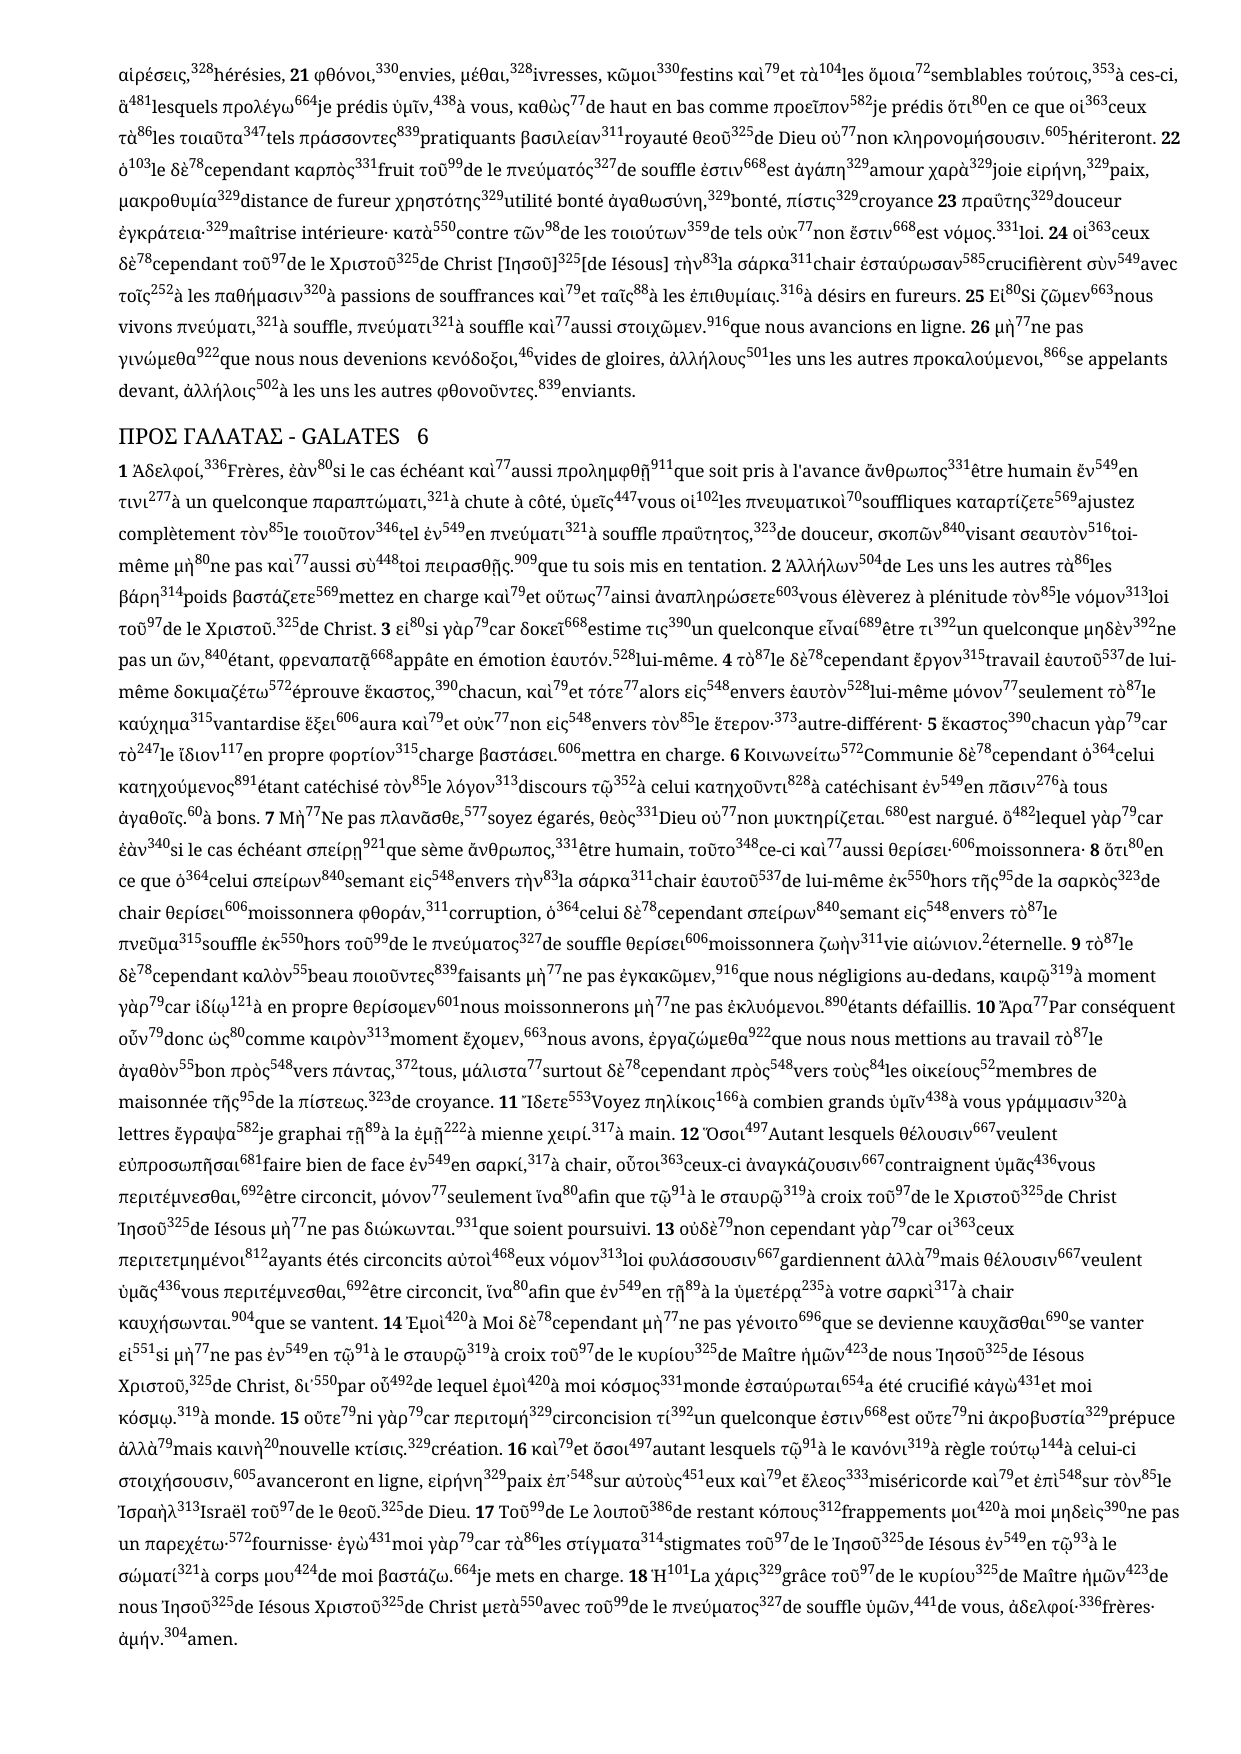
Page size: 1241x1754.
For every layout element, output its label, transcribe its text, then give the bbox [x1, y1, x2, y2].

text 1 Τῇ89à La ἐλευθερίᾳ317à liberté ἡμᾶς416nous Χριστὸς331Christ ἠλευθέρωσεν·586libéra· στήκετε569tenez debout οὖν79donc καὶ79et μὴ77ne pas πάλιν77de nouveau ζυγῷ319à joug-balance δουλείας323de esclavage ἐνέχεσθε.577soyez tenus au-dedans. 2 Ἴδε306Voici ἐγὼ431moi Παῦλος331Paulus λέγω664je dis ὑμῖν438à vous ὅτι80en ce que ἐὰν80si le cas échéant περιτέμνησθε,930que vous soyez circoncit, Χριστὸς331Christ ὑμᾶς436vous οὐδὲν375aucun ὠφελήσει.606profitera. 3 μαρτύρομαι670je me rends témoignage δὲ78cependant πάλιν77de nouveau παντὶ275à tout ἀνθρώπῳ319à être humain περιτεμνομένῳ880à étant circoncit ὅτι80en ce que ὀφειλέτης331débiteur ἐστὶν668est ὅλον269tout entier τὸν85le νόμον313loi ποιῆσαι.681faire. 4 κατηργήθητε597vous fûtes rendu complètement sans travail ἀπὸ550au loin Χριστοῦ,325de Christ, οἵτινες497lesquels des quelconques ἐν549en νόμῳ319à loi δικαιοῦσθε,677vous êtes justifiés, τῆς95de la χάριτος323de grâce ἐξεπέσατε.583vous tombâtes dehors. 5 ἡμεῖς430nous γὰρ79car πνεύματι321à souffle ἐκ550hors πίστεως323de croyance ἐλπίδα311espérance δικαιοσύνης323de justice ἀπεκδεχόμεθα.669nous nous attendons longuement. 6 ἐν549en γὰρ79car Χριστῷ319à Christ Ἰησοῦ319à Iésous οὔτε79ni περιτομή329circoncision τι375un quelconque ἰσχύει668a la ténacité οὔτε79ni ἀκροβυστία329prépuce ἀλλὰ79mais πίστις329croyance δι᾽550par ἀγάπης323de amour ἐνεργουμένη.865se énergisante. 7 Ἐτρέχετε622Vous couriez καλῶς·77bellement· τίς410quel ὑμᾶς436vous ἐνέκοψεν586incisa [τῇ]89[à la] ἀληθείᾳ317à vérité μὴ77ne pas πείθεσθαι;692être persuadé; 8 ἡ101la πεισμονὴ329persuasion οὐκ77non ἐκ550hors τοῦ358de celui καλοῦντος834de appelant ὑμᾶς.436vous. 9 μικρὰ20petite ζύμη329levain ὅλον271tout entier τὸ87le φύραμα315pâte ζυμοῖ.668fermente. 10 ἐγὼ431moi πέποιθα638j'ai persuadé εἰς548envers ὑμᾶς436vous ἐν549en κυρίῳ319à Maître ὅτι80en ce que οὐδὲν271aucun ἄλλο375autre φρονήσετε·603vous penserez· ὁ364celui δὲ78cependant ταράσσων840troublant ὑμᾶς436vous βαστάσει606mettra en charge τὸ87le κρίμα,315objet de jugement, ὅστις498lequel un quelconque ἐὰν340si le cas échéant ᾖ.921que soit. 11 Ἐγὼ431Moi δέ,78cependant, ἀδελφοί,336frères, εἰ80si περιτομὴν311circoncision ἔτι77encore κηρύσσω,664j'annonce, τί399quel ἔτι77encore διώκομαι;676je suis poursuivi; ἄρα77par conséquent κατήργηται654a été rendu complètement sans travail τὸ105le σκάνδαλον333scandale τοῦ97de le σταυροῦ.325de croix. 12 Ὄφελον340Dûment καὶ77aussi ἀποκόψονται611se couperont au loin οἱ363ceux ἀναστατοῦντες839dérangeants ὑμᾶς.436vous. 13 Ὑμεῖς447Vous γὰρ79car ἐπ᾽549sur ἐλευθερίᾳ317à liberté ἐκλήθητε,597vous fûtes appelé, ἀδελφοί·336frères· μόνον77seulement μὴ79ne pas τὴν83la ἐλευθερίαν311liberté εἰς548envers ἀφορμὴν311occasion τῇ89à la σαρκί,317à chair, ἀλλὰ79mais διὰ550par τῆς95de la ἀγάπης323de amour δουλεύετε569soyez esclaves ἀλλήλοις.502à les uns les autres. 14 ὁ103le γὰρ79car πᾶς287tout νόμος331loi ἐν549en ἑνὶ185à un λόγῳ319à discours πεπλήρωται,654a été fait plénitude, ἐν549en τῷ·352à celui· ἀγαπήσεις604tu aimeras τὸν85le πλησίον53prochain σου442de toi ὡς80comme σεαυτόν.516toi-même. 15 εἰ80si δὲ78cependant ἀλλήλους501les uns les autres δάκνετε665vous mordez καὶ79et κατεσθίετε,665vous mangez complètement, βλέπετε569regardez μὴ80ne pas ὑπ᾽550sous ἀλλήλων504de les uns les autres ἀναλωθῆτε.908que vous soyez consumé. 16 Λέγω664Je dis δέ,78cependant, πνεύματι321à souffle περιπατεῖτε569piétinez autour καὶ79et ἐπιθυμίαν311désir en fureur σαρκὸς323de chair οὐ77non μὴ77ne pas τελέσητε.896que vous acheviez. 17 ἡ101la γὰρ79car σὰρξ329chair ἐπιθυμεῖ668désire en fureur κατὰ550contre τοῦ99de le πνεύματος,327de souffle, τὸ105le δὲ78cependant πνεῦμα333souffle κατὰ550contre τῆς95de la σαρκός,323de chair, ταῦτα365ces-ci γὰρ79car ἀλλήλοις503à les uns les autres ἀντίκειται,674se couche contre, ἵνα80afin que μὴ77ne pas ἃ481lesquels ἐὰν340si le cas échéant θέλητε918que vous vouliez ταῦτα347ces-ci ποιῆτε.918que vous fassiez. 18 εἰ80si δὲ78cependant πνεύματι321à souffle ἄγεσθε,677vous êtes conduits, οὐκ77non ἐστὲ665vous êtes ὑπὸ548sous νόμον.313loi. 19 φανερὰ48visibles δέ78cependant ἐστιν668est τὰ104les ἔργα332travaux τῆς95de la σαρκός,323de chair, ἅτινά499lesquels des quelconques ἐστιν668est πορνεία,329pornation, ἀκαθαρσία,329impureté, ἀσέλγεια,329luxure, 20 εἰδωλολατρία,329idolâtrie, φαρμακεία,329pharmacie, ἔχθραι,328haines, ἔρις,329discorde, ζῆλοι,330zèles, θυμοί,330fureurs, ἐριθεῖαι,328rivalités, διχοστασίαι,328dissensions, αἱρέσεις,328hérésies, 21 φθόνοι,330envies, μέθαι,328ivresses, κῶμοι330festins καὶ79et τὰ104les ὅμοια72semblables τούτοις,353à ces-ci, ἃ481lesquels προλέγω664je prédis ὑμῖν,438à vous, καθὼς77de haut en bas comme προεῖπον582je prédis ὅτι80en ce que οἱ363ceux τὰ86les τοιαῦτα347tels πράσσοντες839pratiquants βασιλείαν311royauté θεοῦ325de Dieu οὐ77non κληρονομήσουσιν.605hériteront. 22 ὁ103le δὲ78cependant καρπὸς331fruit τοῦ99de le πνεύματός327de souffle ἐστιν668est ἀγάπη329amour χαρὰ329joie εἰρήνη,329paix, μακροθυμία329distance de fureur χρηστότης329utilité bonté ἀγαθωσύνη,329bonté, πίστις329croyance 23 πραΰτης329douceur ἐγκράτεια·329maîtrise intérieure· κατὰ550contre τῶν98de les τοιούτων359de tels οὐκ77non ἔστιν668est νόμος.331loi. 24 οἱ363ceux δὲ78cependant τοῦ97de le Χριστοῦ325de Christ [Ἰησοῦ]325[de Iésous] τὴν83la σάρκα311chair ἐσταύρωσαν585crucifièrent σὺν549avec τοῖς252à les παθήμασιν320à passions de souffrances καὶ79et ταῖς88à les ἐπιθυμίαις.316à désirs en fureurs. 25 Εἰ80Si ζῶμεν663nous vivons πνεύματι,321à souffle, πνεύματι321à souffle καὶ77aussi στοιχῶμεν.916que nous avancions en ligne. 26 μὴ77ne pas γινώμεθα922que nous nous devenions κενόδοξοι,46vides de gloires, ἀλλήλους501les uns les autres προκαλούμενοι,866se appelants devant, ἀλλήλοις502à les uns les autres φθονοῦντες.839enviants. [118, 59, 1181, 402]
text 1 Ἀδελφοί,336Frères, ἐὰν80si le cas échéant καὶ77aussi προλημφθῇ911que soit pris à l'avance ἄνθρωπος331être humain ἔν549en τινι277à un quelconque παραπτώματι,321à chute à côté, ὑμεῖς447vous οἱ102les πνευματικοὶ70souffliques καταρτίζετε569ajustez complètement τὸν85le τοιοῦτον346tel ἐν549en πνεύματι321à souffle πραΰτητος,323de douceur, σκοπῶν840visant σεαυτὸν516toi-même μὴ80ne pas καὶ77aussi σὺ448toi πειρασθῇς.909que tu sois mis en tentation. 2 Ἀλλήλων504de Les uns les autres τὰ86les βάρη314poids βαστάζετε569mettez en charge καὶ79et οὕτως77ainsi ἀναπληρώσετε603vous élèverez à plénitude τὸν85le νόμον313loi τοῦ97de le Χριστοῦ.325de Christ. 3 εἰ80si γὰρ79car δοκεῖ668estime τις390un quelconque εἶναί689être τι392un quelconque μηδὲν392ne pas un ὤν,840étant, φρεναπατᾷ668appâte en émotion ἑαυτόν.528lui-même. 4 τὸ87le δὲ78cependant ἔργον315travail ἑαυτοῦ537de lui-même δοκιμαζέτω572éprouve ἕκαστος,390chacun, καὶ79et τότε77alors εἰς548envers ἑαυτὸν528lui-même μόνον77seulement τὸ87le καύχημα315vantardise ἕξει606aura καὶ79et οὐκ77non εἰς548envers τὸν85le ἕτερον·373autre-différent· 5 ἕκαστος390chacun γὰρ79car τὸ247le ἴδιον117en propre φορτίον315charge βαστάσει.606mettra en charge. 6 Κοινωνείτω572Communie δὲ78cependant ὁ364celui κατηχούμενος891étant catéchisé τὸν85le λόγον313discours τῷ352à celui κατηχοῦντι828à catéchisant ἐν549en πᾶσιν276à tous ἀγαθοῖς.60à bons. 7 Μὴ77Ne pas πλανᾶσθε,577soyez égarés, θεὸς331Dieu οὐ77non μυκτηρίζεται.680est nargué. ὃ482lequel γὰρ79car ἐὰν340si le cas échéant σπείρῃ921que sème ἄνθρωπος,331être humain, τοῦτο348ce-ci καὶ77aussi θερίσει·606moissonnera· 8 ὅτι80en ce que ὁ364celui σπείρων840semant εἰς548envers τὴν83la σάρκα311chair ἑαυτοῦ537de lui-même ἐκ550hors τῆς95de la σαρκὸς323de chair θερίσει606moissonnera φθοράν,311corruption, ὁ364celui δὲ78cependant σπείρων840semant εἰς548envers τὸ87le πνεῦμα315souffle ἐκ550hors τοῦ99de le πνεύματος327de souffle θερίσει606moissonnera ζωὴν311vie αἰώνιον.2éternelle. 9 τὸ87le δὲ78cependant καλὸν55beau ποιοῦντες839faisants μὴ77ne pas ἐγκακῶμεν,916que nous négligions au-dedans, καιρῷ319à moment γὰρ79car ἰδίῳ121à en propre θερίσομεν601nous moissonnerons μὴ77ne pas ἐκλυόμενοι.890étants défaillis. 10 Ἄρα77Par conséquent οὖν79donc ὡς80comme καιρὸν313moment ἔχομεν,663nous avons, ἐργαζώμεθα922que nous nous mettions au travail τὸ87le ἀγαθὸν55bon πρὸς548vers πάντας,372tous, μάλιστα77surtout δὲ78cependant πρὸς548vers τοὺς84les οἰκείους52membres de maisonnée τῆς95de la πίστεως.323de croyance. 11 Ἴδετε553Voyez πηλίκοις166à combien grands ὑμῖν438à vous γράμμασιν320à lettres ἔγραψα582je graphai τῇ89à la ἐμῇ222à mienne χειρί.317à main. 12 Ὅσοι497Autant lesquels θέλουσιν667veulent εὐπροσωπῆσαι681faire bien de face ἐν549en σαρκί,317à chair, οὗτοι363ceux-ci ἀναγκάζουσιν667contraignent ὑμᾶς436vous περιτέμνεσθαι,692être circoncit, μόνον77seulement ἵνα80afin que τῷ91à le σταυρῷ319à croix τοῦ97de le Χριστοῦ325de Christ Ἰησοῦ325de Iésous μὴ77ne pas διώκωνται.931que soient poursuivi. 13 οὐδὲ79non cependant γὰρ79car οἱ363ceux περιτετμημένοι812ayants étés circoncits αὐτοὶ468eux νόμον313loi φυλάσσουσιν667gardiennent ἀλλὰ79mais θέλουσιν667veulent ὑμᾶς436vous περιτέμνεσθαι,692être circoncit, ἵνα80afin que ἐν549en τῇ89à la ὑμετέρᾳ235à votre σαρκὶ317à chair καυχήσωνται.904que se vantent. 14 Ἐμοὶ420à Moi δὲ78cependant μὴ77ne pas γένοιτο696que se devienne καυχᾶσθαι690se vanter εἰ551si μὴ77ne pas ἐν549en τῷ91à le σταυρῷ319à croix τοῦ97de le κυρίου325de Maître ἡμῶν423de nous Ἰησοῦ325de Iésous Χριστοῦ,325de Christ, δι᾽550par οὗ492de lequel ἐμοὶ420à moi κόσμος331monde ἐσταύρωται654a été crucifié κἀγὼ431et moi κόσμῳ.319à monde. 15 οὔτε79ni γὰρ79car περιτομή329circoncision τί392un quelconque ἐστιν668est οὔτε79ni ἀκροβυστία329prépuce ἀλλὰ79mais καινὴ20nouvelle κτίσις.329création. 16 καὶ79et ὅσοι497autant lesquels τῷ91à le κανόνι319à règle τούτῳ144à celui-ci στοιχήσουσιν,605avanceront en ligne, εἰρήνη329paix ἐπ᾽548sur αὐτοὺς451eux καὶ79et ἔλεος333miséricorde καὶ79et ἐπὶ548sur τὸν85le Ἰσραὴλ313Israël τοῦ97de le θεοῦ.325de Dieu. 17 Τοῦ99de Le λοιποῦ386de restant κόπους312frappements μοι420à moi μηδεὶς390ne pas un παρεχέτω·572fournisse· ἐγὼ431moi γὰρ79car τὰ86les στίγματα314stigmates τοῦ97de le Ἰησοῦ325de Iésous ἐν549en τῷ93à le σώματί321à corps μου424de moi βαστάζω.664je mets en charge. 18 Ἡ101La χάρις329grâce τοῦ97de le κυρίου325de Maître ἡμῶν423de nous Ἰησοῦ325de Iésous Χριστοῦ325de Christ μετὰ550avec τοῦ99de le πνεύματος327de souffle ὑμῶν,441de vous, ἀδελφοί·336frères· ἀμήν.304amen. [118, 455, 1181, 1650]
text ΠΡΟΣ ΓΑΛΑΤΑΣ - GALATES 6 [118, 421, 1181, 451]
